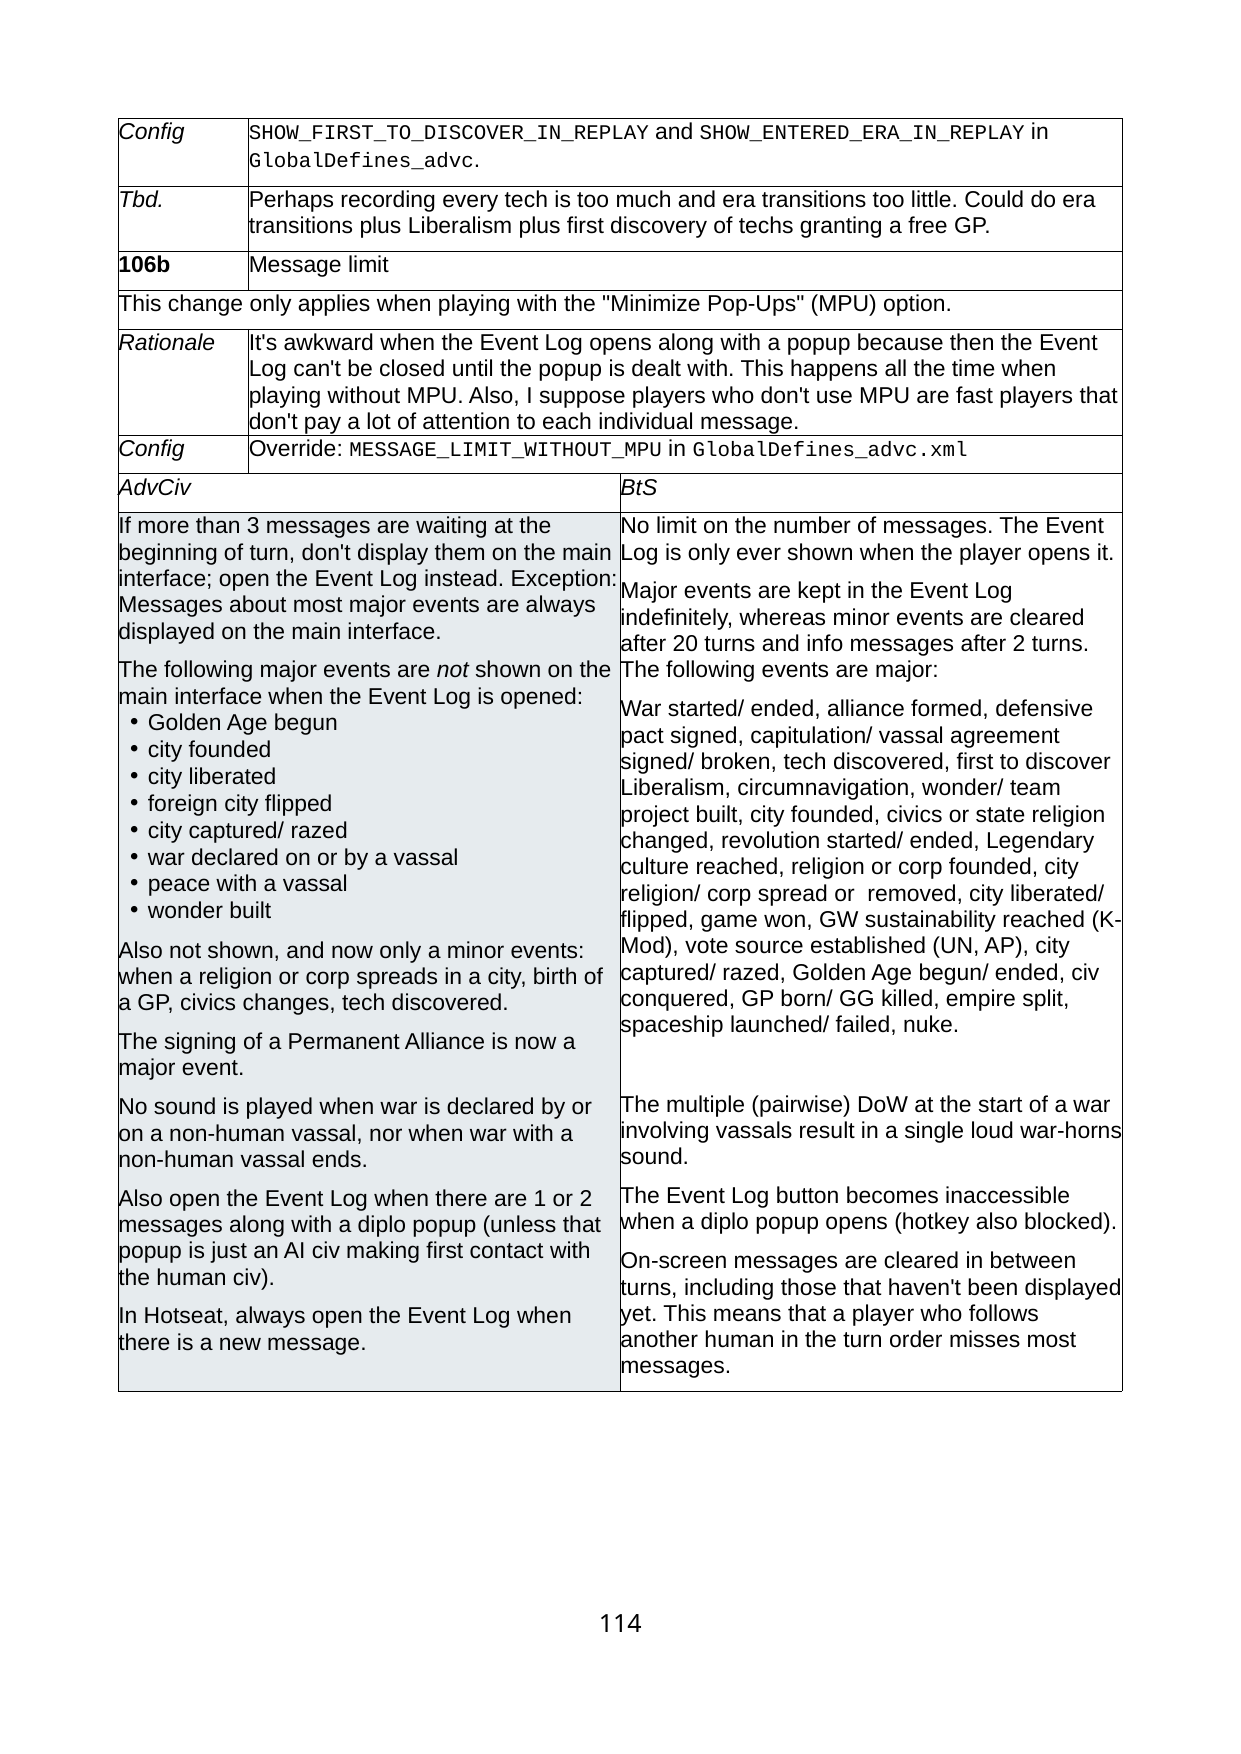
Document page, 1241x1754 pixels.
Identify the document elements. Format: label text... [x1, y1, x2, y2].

table_cell Config [119, 119, 248, 186]
table_cell Tbd. [119, 187, 248, 251]
table_cell It's awkward when the Event Log opens along with a popup because then the Event Log can't be closed until the popup is dealt with. This happens all the time when playing without MPU. Also, I suppose players who don't use MPU are fast players that don't pay a lot of attention to each individual message. [249, 330, 1122, 434]
table_cell If more than 3 messages are waiting at the beginning of turn, don't display them on the main interface; open the Event Log instead. Exception: Messages about most major events are always displayed on the main interface. The following major events are not shown on the main interface when the Event Log is opened: Golden Age begun city founded city liberated foreign city flipped city captured/ razed war declared on or by a vassal peace with a vassal wonder built Also not shown, and now only a minor events: when a religion or corp spreads in a city, birth of a GP, civics changes, tech discovered. The signing of a Permanent Alliance is now a major event. No sound is played when war is declared by or on a non-human vassal, nor when war with a non-human vassal ends. Also open the Event Log when there are 1 or 2 messages along with a diplo popup (unless that popup is just an AI civ making first contact with the human civ). In Hotseat, always open the Event Log when there is a new message. [119, 513, 620, 1391]
table_cell 106b [119, 252, 248, 290]
table_cell SHOW_FIRST_TO_DISCOVER_IN_REPLAY and SHOW_ENTERED_ERA_IN_REPLAY in GlobalDefines_advc. [249, 119, 1122, 186]
table_cell Config [119, 436, 248, 473]
table_cell Perhaps recording every tech is too much and era transitions too little. Could do era transitions plus Liberalism plus first discovery of techs granting a free GP. [249, 187, 1122, 251]
table_cell AdvCiv [119, 474, 620, 512]
table_cell Override: MESSAGE_LIMIT_WITHOUT_MPU in GlobalDefines_advc.xml [249, 436, 1122, 473]
table_cell No limit on the number of messages. The Event Log is only ever shown when the player opens it. Major events are kept in the Event Log indefinitely, whereas minor events are cleared after 20 turns and info messages after 2 turns. The following events are major: War started/ ended, alliance formed, defensive pact signed, capitulation/ vassal agreement signed/ broken, tech discovered, first to discover Liberalism, circumnavigation, wonder/ team project built, city founded, civics or state religion changed, revolution started/ ended, Legendary culture reached, religion or corp founded, city religion/ corp spread or removed, city liberated/ flipped, game won, GW sustainability reached (K-Mod), vote source established (UN, AP), city captured/ razed, Golden Age begun/ ended, civ conquered, GP born/ GG killed, empire split, spaceship launched/ failed, nuke. The multiple (pairwise) DoW at the start of a war involving vassals result in a single loud war-horns sound. The Event Log button becomes inaccessible when a diplo popup opens (hotkey also blocked). On-screen messages are cleared in between turns, including those that haven't been displayed yet. This means that a player who follows another human in the turn order misses most messages. [621, 513, 1122, 1391]
table_cell Message limit [249, 252, 1122, 290]
table_cell BtS [621, 474, 1122, 512]
table_cell This change only applies when playing with the "Minimize Pop-Ups" (MPU) option. [119, 291, 1122, 329]
table_cell Rationale [119, 330, 248, 434]
